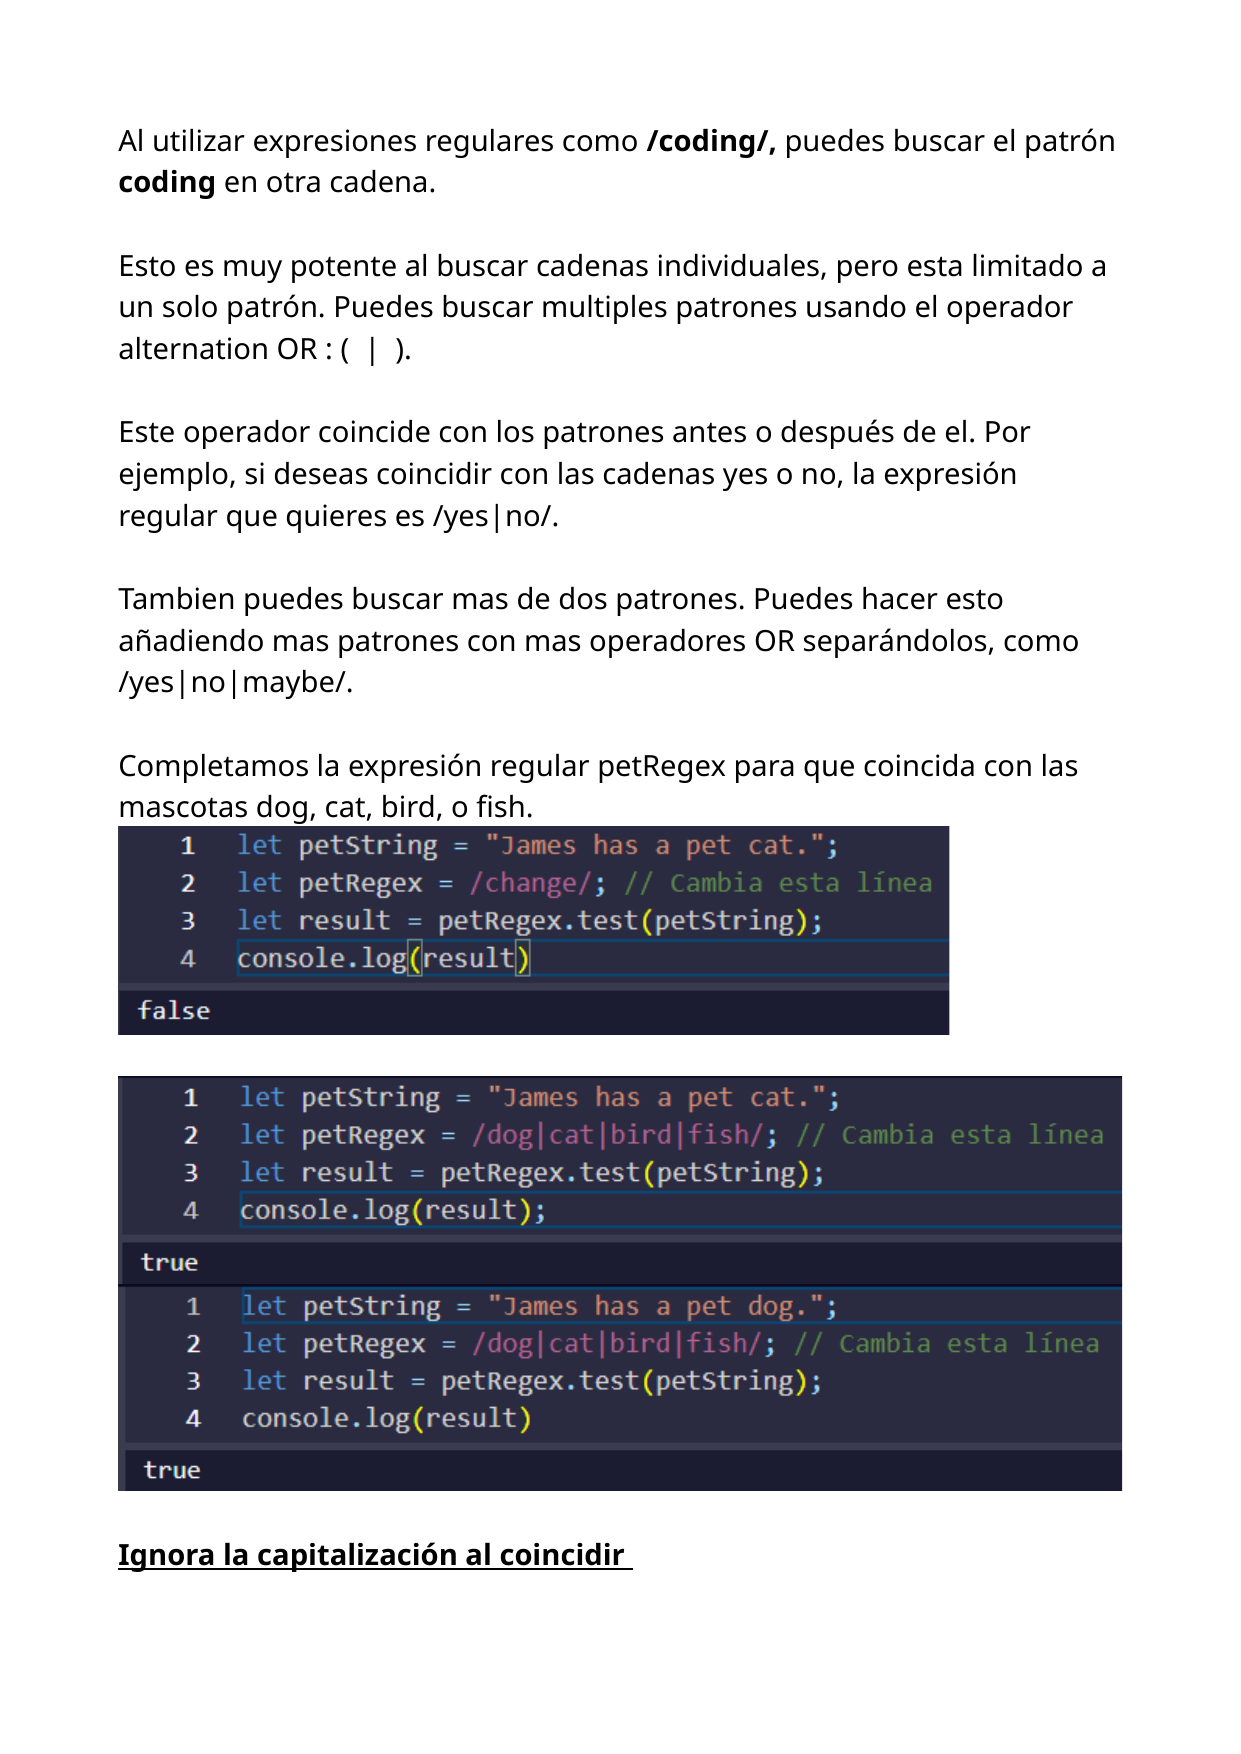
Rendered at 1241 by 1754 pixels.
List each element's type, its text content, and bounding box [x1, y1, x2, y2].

text Completamos la expresión regular petRegex para que coincida con las mascotas dog, cat, bird, o fish. [118, 743, 1122, 826]
text Al utilizar expresiones regulares como /coding/, puedes buscar el patrón coding en otra cadena. [118, 118, 1122, 201]
text Tambien puedes buscar mas de dos patrones. Puedes hacer esto añadiendo mas patrones con mas operadores OR separándolos, como /yes|no|maybe/. [118, 576, 1122, 701]
text Ignora la capitalización al coincidir [118, 1532, 1122, 1574]
text Esto es muy potente al buscar cadenas individuales, pero esta limitado a un solo patrón. Puedes buscar multiples patrones usando el operador alternation OR : ( | ). [118, 243, 1122, 368]
text Este operador coincide con los patrones antes o después de el. Por ejemplo, si deseas coincidir con las cadenas yes o no, la expresión regular que quieres es /yes|no/. [118, 410, 1122, 535]
